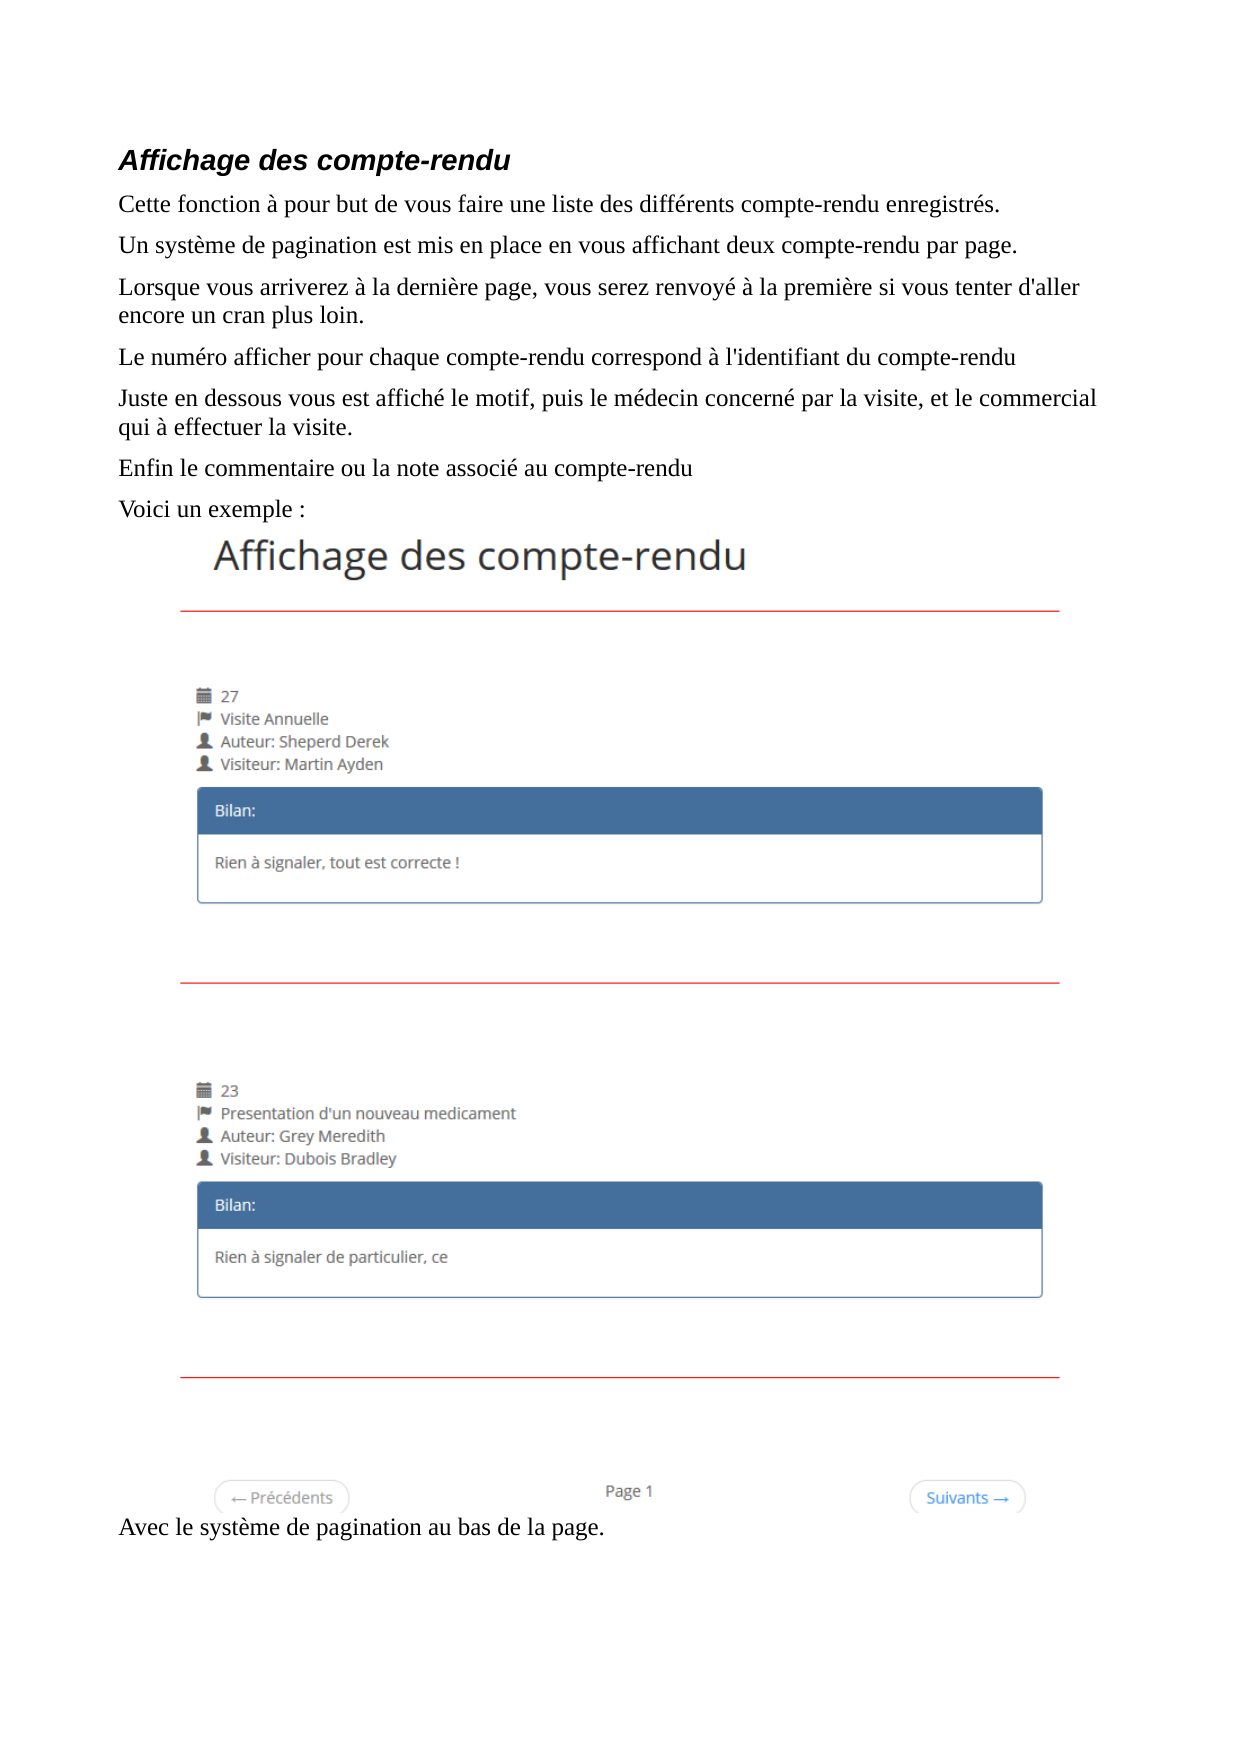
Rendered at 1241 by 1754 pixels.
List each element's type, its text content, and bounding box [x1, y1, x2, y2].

text Le numéro afficher pour chaque compte-rendu correspond à l'identifiant du compte-rendu [118, 342, 1122, 370]
text Juste en dessous vous est affiché le motif, puis le médecin concerné par la visite, et le commercial qui à effectuer la visite. [118, 383, 1122, 440]
subtitle Affichage des compte-rendu [118, 143, 1122, 177]
text Avec le système de pagination au bas de la page. [118, 535, 1122, 1541]
text Cette fonction à pour but de vous faire une liste des différents compte-rendu enregistrés. [118, 189, 1122, 218]
text Un système de pagination est mis en place en vous affichant deux compte-rendu par page. [118, 230, 1122, 259]
text Enfin le commentaire ou la note associé au compte-rendu [118, 453, 1122, 482]
text Voici un exemple : [118, 494, 1122, 523]
text Lorsque vous arriverez à la dernière page, vous serez renvoyé à la première si vous tenter d'aller encore un cran plus loin. [118, 272, 1122, 329]
